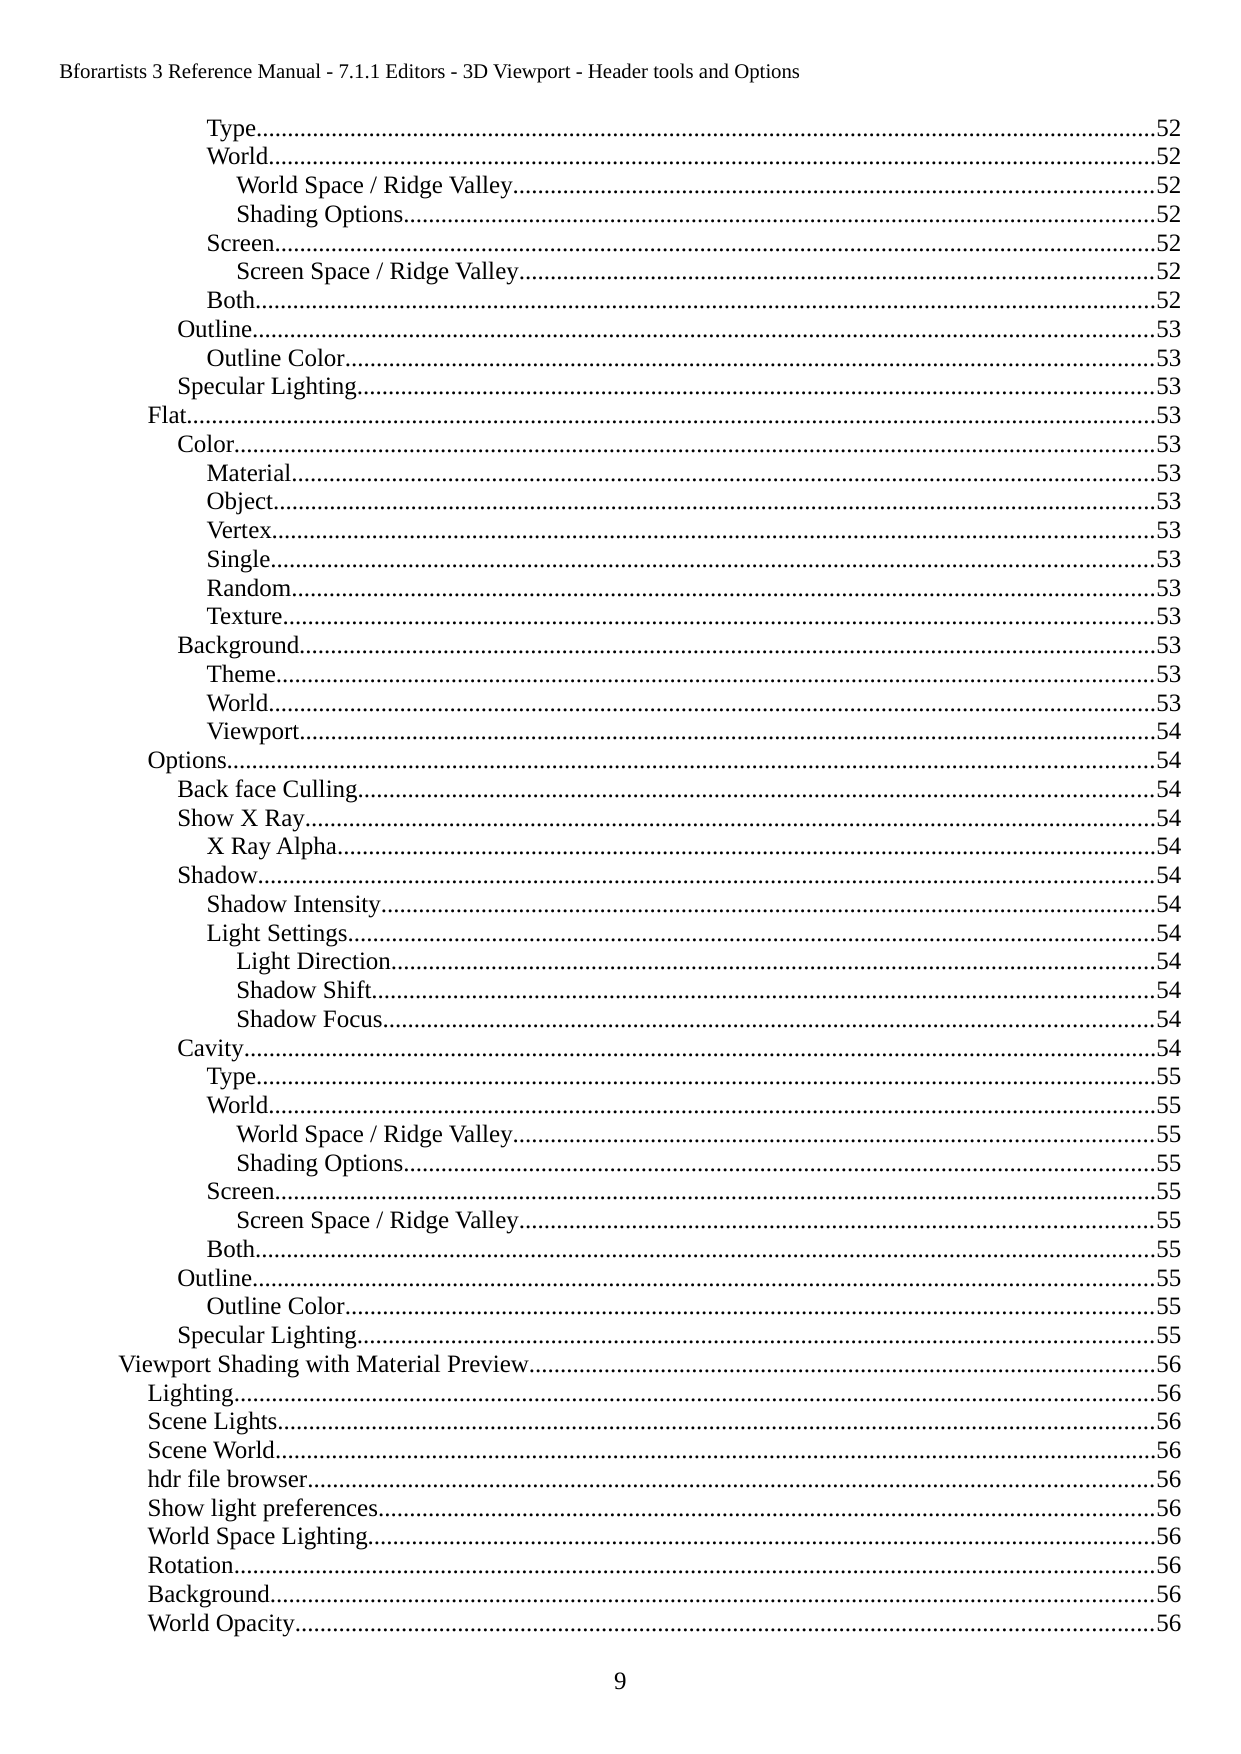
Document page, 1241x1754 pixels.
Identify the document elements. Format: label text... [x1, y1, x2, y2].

text Back face Culling 54 [177, 774, 1181, 803]
text Screen Space / Ridge Valley 55 [236, 1205, 1181, 1234]
text Shading Options 52 [236, 199, 1181, 228]
text Type 55 [206, 1061, 1181, 1090]
text Background 56 [147, 1579, 1181, 1608]
text Outline Color 53 [206, 343, 1181, 371]
text Shadow Focus 54 [236, 1004, 1181, 1033]
text World Space Lighting 56 [147, 1521, 1181, 1550]
text Both 52 [206, 285, 1181, 314]
text Rotation 56 [147, 1550, 1181, 1579]
text Texture 53 [206, 601, 1181, 630]
text Flat 53 [147, 400, 1181, 429]
text Scene World 56 [147, 1435, 1181, 1464]
text Viewport Shading with Material Preview 56 [118, 1349, 1181, 1378]
text World Space / Ridge Valley 55 [236, 1119, 1181, 1148]
text Lighting 56 [147, 1378, 1181, 1406]
text Specular Lighting 55 [177, 1320, 1181, 1349]
text Shadow Shift 54 [236, 975, 1181, 1004]
text Random 53 [206, 573, 1181, 601]
text Background 53 [177, 630, 1181, 659]
text Screen Space / Ridge Valley 52 [236, 256, 1181, 285]
text Shadow Intensity 54 [206, 889, 1181, 918]
text Screen 55 [206, 1176, 1181, 1205]
text Outline Color 55 [206, 1291, 1181, 1320]
text Show light preferences 56 [147, 1493, 1181, 1521]
text Light Direction 54 [236, 946, 1181, 975]
text hdr file browser 56 [147, 1464, 1181, 1493]
text Type 52 [206, 113, 1181, 141]
text Single 53 [206, 544, 1181, 573]
text Light Settings 54 [206, 918, 1181, 946]
text Shadow 54 [177, 860, 1181, 889]
text World 52 [206, 141, 1181, 170]
text X Ray Alpha 54 [206, 831, 1181, 860]
text Specular Lighting 53 [177, 371, 1181, 400]
text Screen 52 [206, 228, 1181, 256]
text Material 53 [206, 458, 1181, 486]
text World 53 [206, 688, 1181, 716]
text Show X Ray 54 [177, 803, 1181, 831]
text Theme 53 [206, 659, 1181, 688]
text Both 55 [206, 1234, 1181, 1263]
text World Opacity 56 [147, 1608, 1181, 1636]
text Color 53 [177, 429, 1181, 458]
text Scene Lights 56 [147, 1406, 1181, 1435]
text Vertex 53 [206, 515, 1181, 544]
text Outline 53 [177, 314, 1181, 343]
text Options 54 [147, 745, 1181, 774]
text Cavity 54 [177, 1033, 1181, 1061]
text Object 53 [206, 486, 1181, 515]
text Shading Options 55 [236, 1148, 1181, 1176]
text World Space / Ridge Valley 52 [236, 170, 1181, 199]
text World 55 [206, 1090, 1181, 1119]
text Viewport 54 [206, 716, 1181, 745]
text Outline 55 [177, 1263, 1181, 1291]
